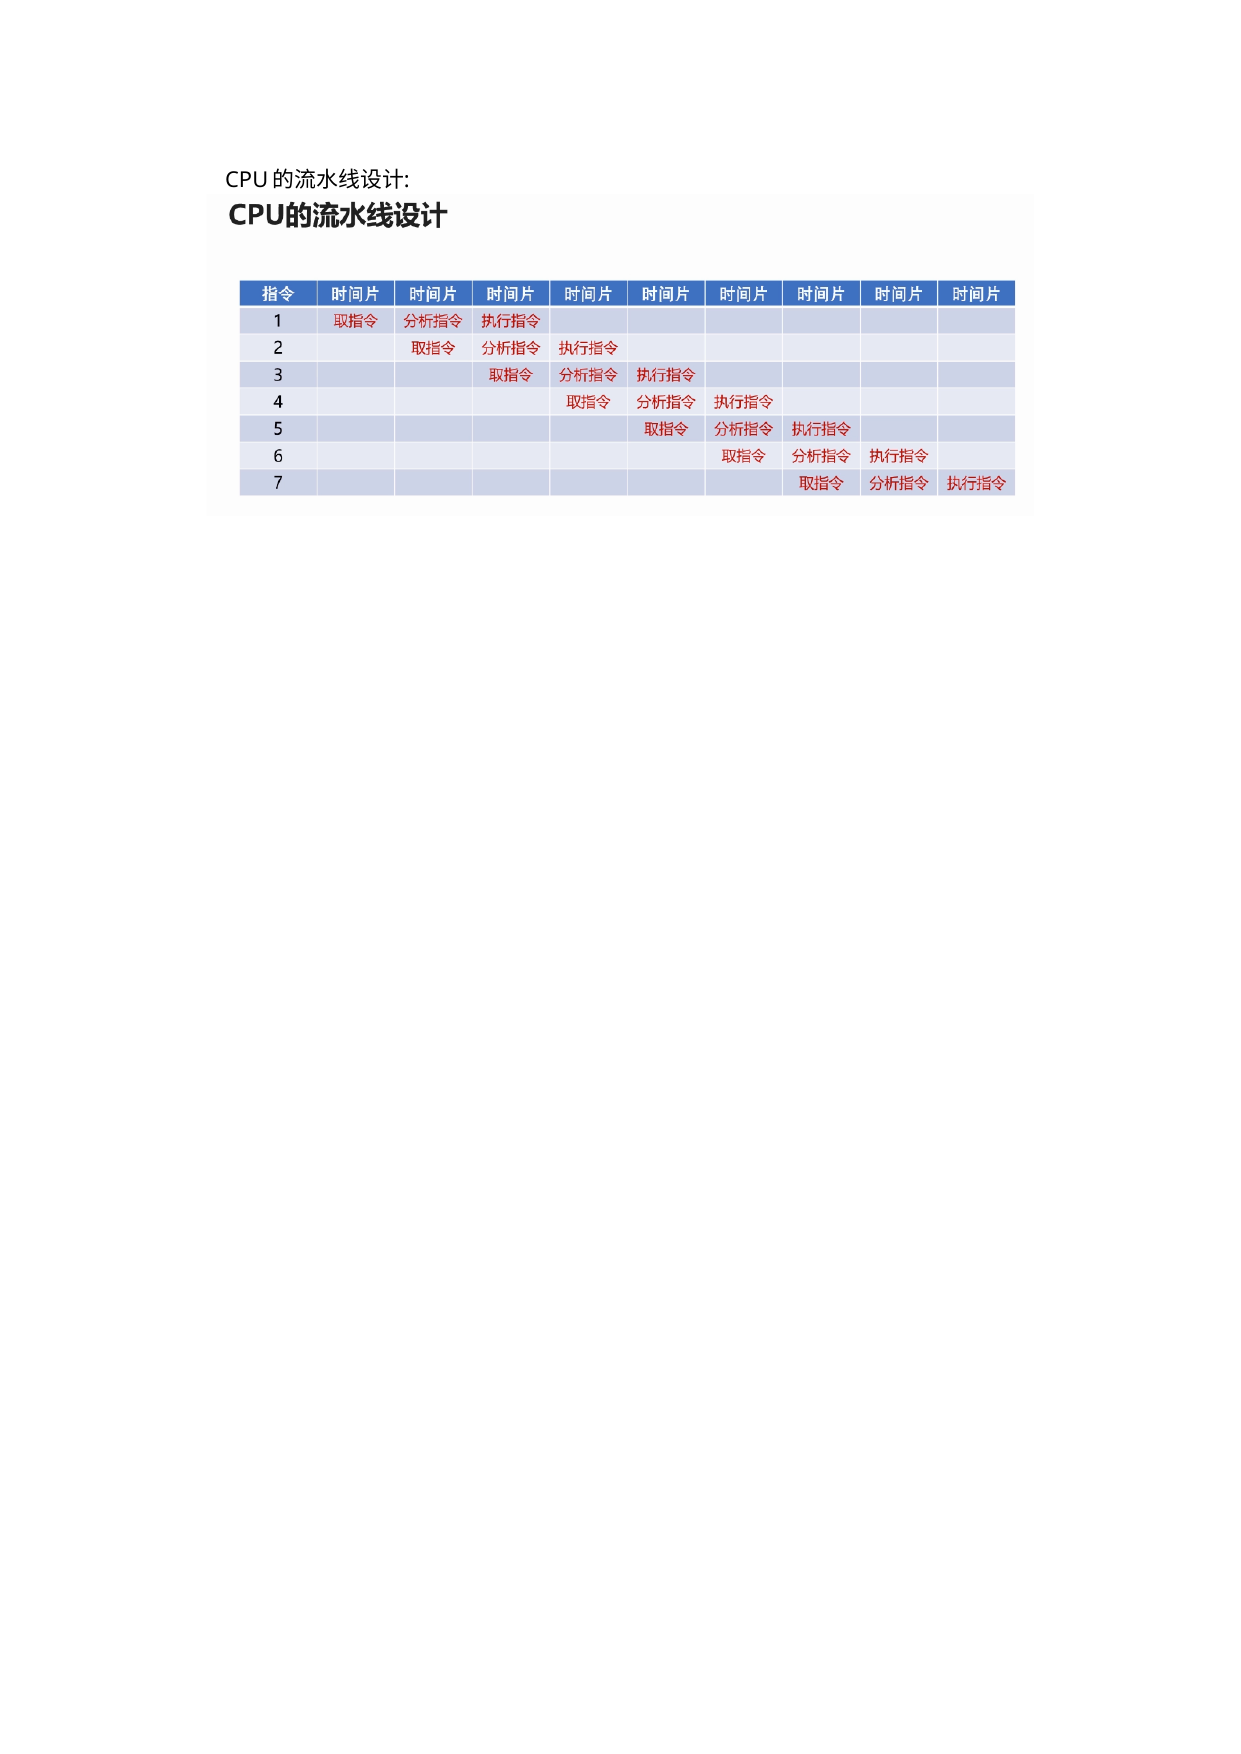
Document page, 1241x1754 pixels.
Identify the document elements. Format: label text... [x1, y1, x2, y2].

picture [206, 194, 1034, 516]
list CPU的流水线设计: [225, 162, 1053, 194]
